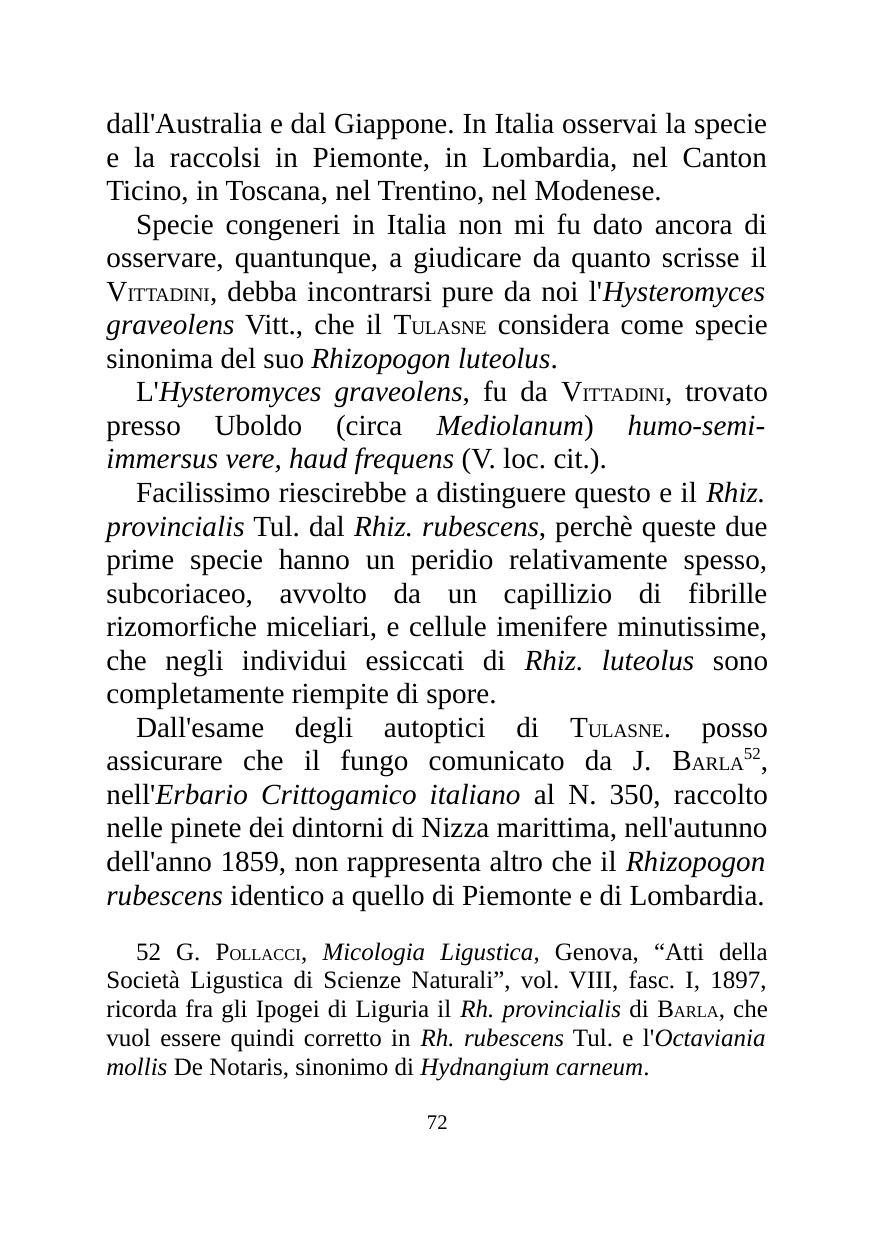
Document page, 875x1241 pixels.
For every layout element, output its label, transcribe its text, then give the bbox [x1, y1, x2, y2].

text L'Hysteromyces graveolens, fu da Vittadini, trovato presso Uboldo (circa Mediolanum) humo-semi-immersus vere, haud frequens (V. loc. cit.). [106, 374, 768, 475]
text G. Pollacci, Micologia Ligustica, Genova, “Atti della Società Ligustica di Scienze Naturali”, vol. VIII, fasc. I, 1897, ricorda fra gli Ipogei di Liguria il Rh. provincialis di Barla, che vuol essere quindi corretto in Rh. rubescens Tul. e l'Octaviania mollis De Notaris, sinonimo di Hydnangium carneum. [106, 937, 768, 1080]
text dall'Australia e dal Giappone. In Italia osservai la specie e la raccolsi in Piemonte, in Lombardia, nel Canton Ticino, in Toscana, nel Trentino, nel Modenese. [106, 106, 768, 207]
text Dall'esame degli autoptici di Tulasne. posso assicurare che il fungo comunicato da J. Barla, nell'Erbario Crittogamico italiano al N. 350, raccolto nelle pinete dei dintorni di Nizza marittima, nell'autunno dell'anno 1859, non rappresenta altro che il Rhizopogon rubescens identico a quello di Piemonte e di Lombardia. [106, 710, 768, 911]
text Specie congeneri in Italia non mi fu dato ancora di osservare, quantunque, a giudicare da quanto scrisse il Vittadini, debba incontrarsi pure da noi l'Hysteromyces graveolens Vitt., che il Tulasne considera come specie sinonima del suo Rhizopogon luteolus. [106, 207, 768, 374]
text Facilissimo riescirebbe a distinguere questo e il Rhiz. provincialis Tul. dal Rhiz. rubescens, perchè queste due prime specie hanno un peridio relativamente spesso, subcoriaceo, avvolto da un capillizio di fibrille rizomorfiche miceliari, e cellule imenifere minutissime, che negli individui essiccati di Rhiz. luteolus sono completamente riempite di spore. [106, 475, 768, 710]
